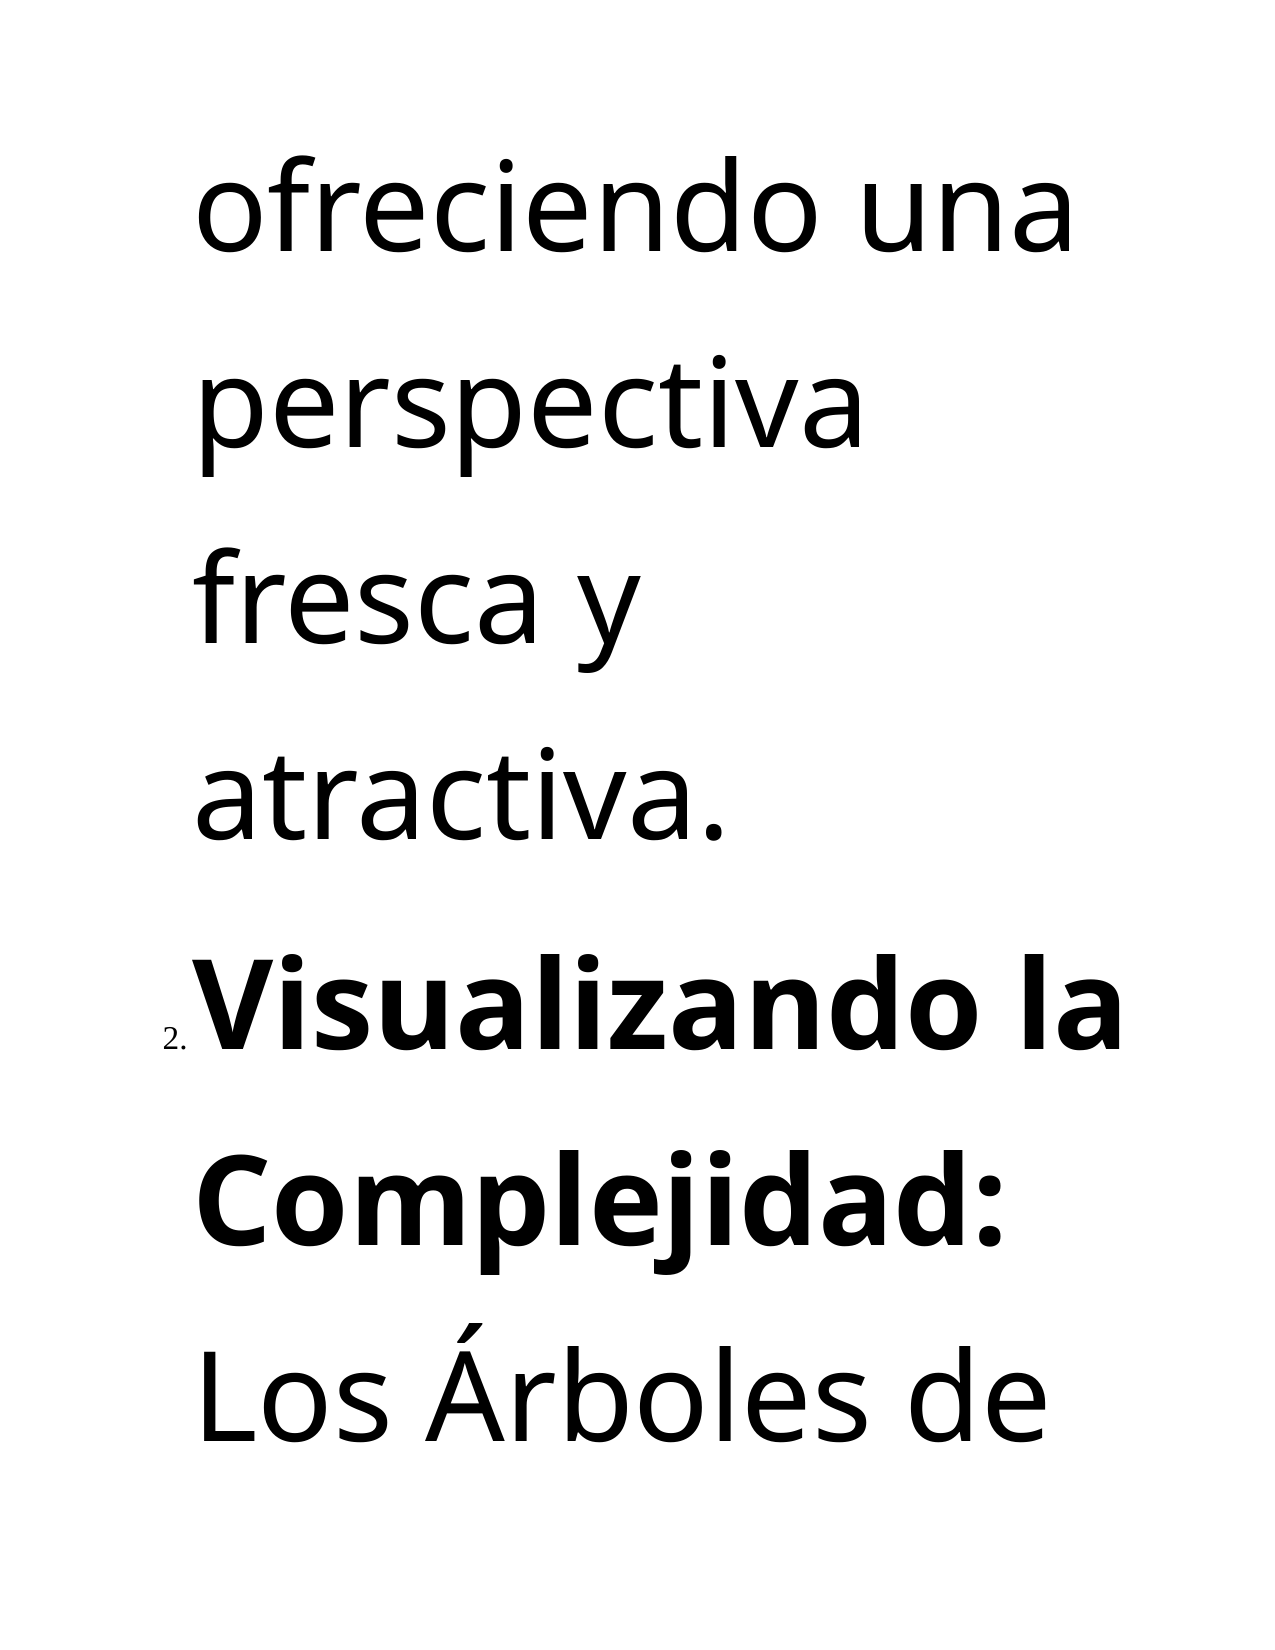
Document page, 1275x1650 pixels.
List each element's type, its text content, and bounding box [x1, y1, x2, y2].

list Visualizando la Complejidad: Los Árboles de [162, 916, 1157, 1478]
list ofreciendo una perspectiva fresca y atractiva. [162, 118, 1157, 876]
